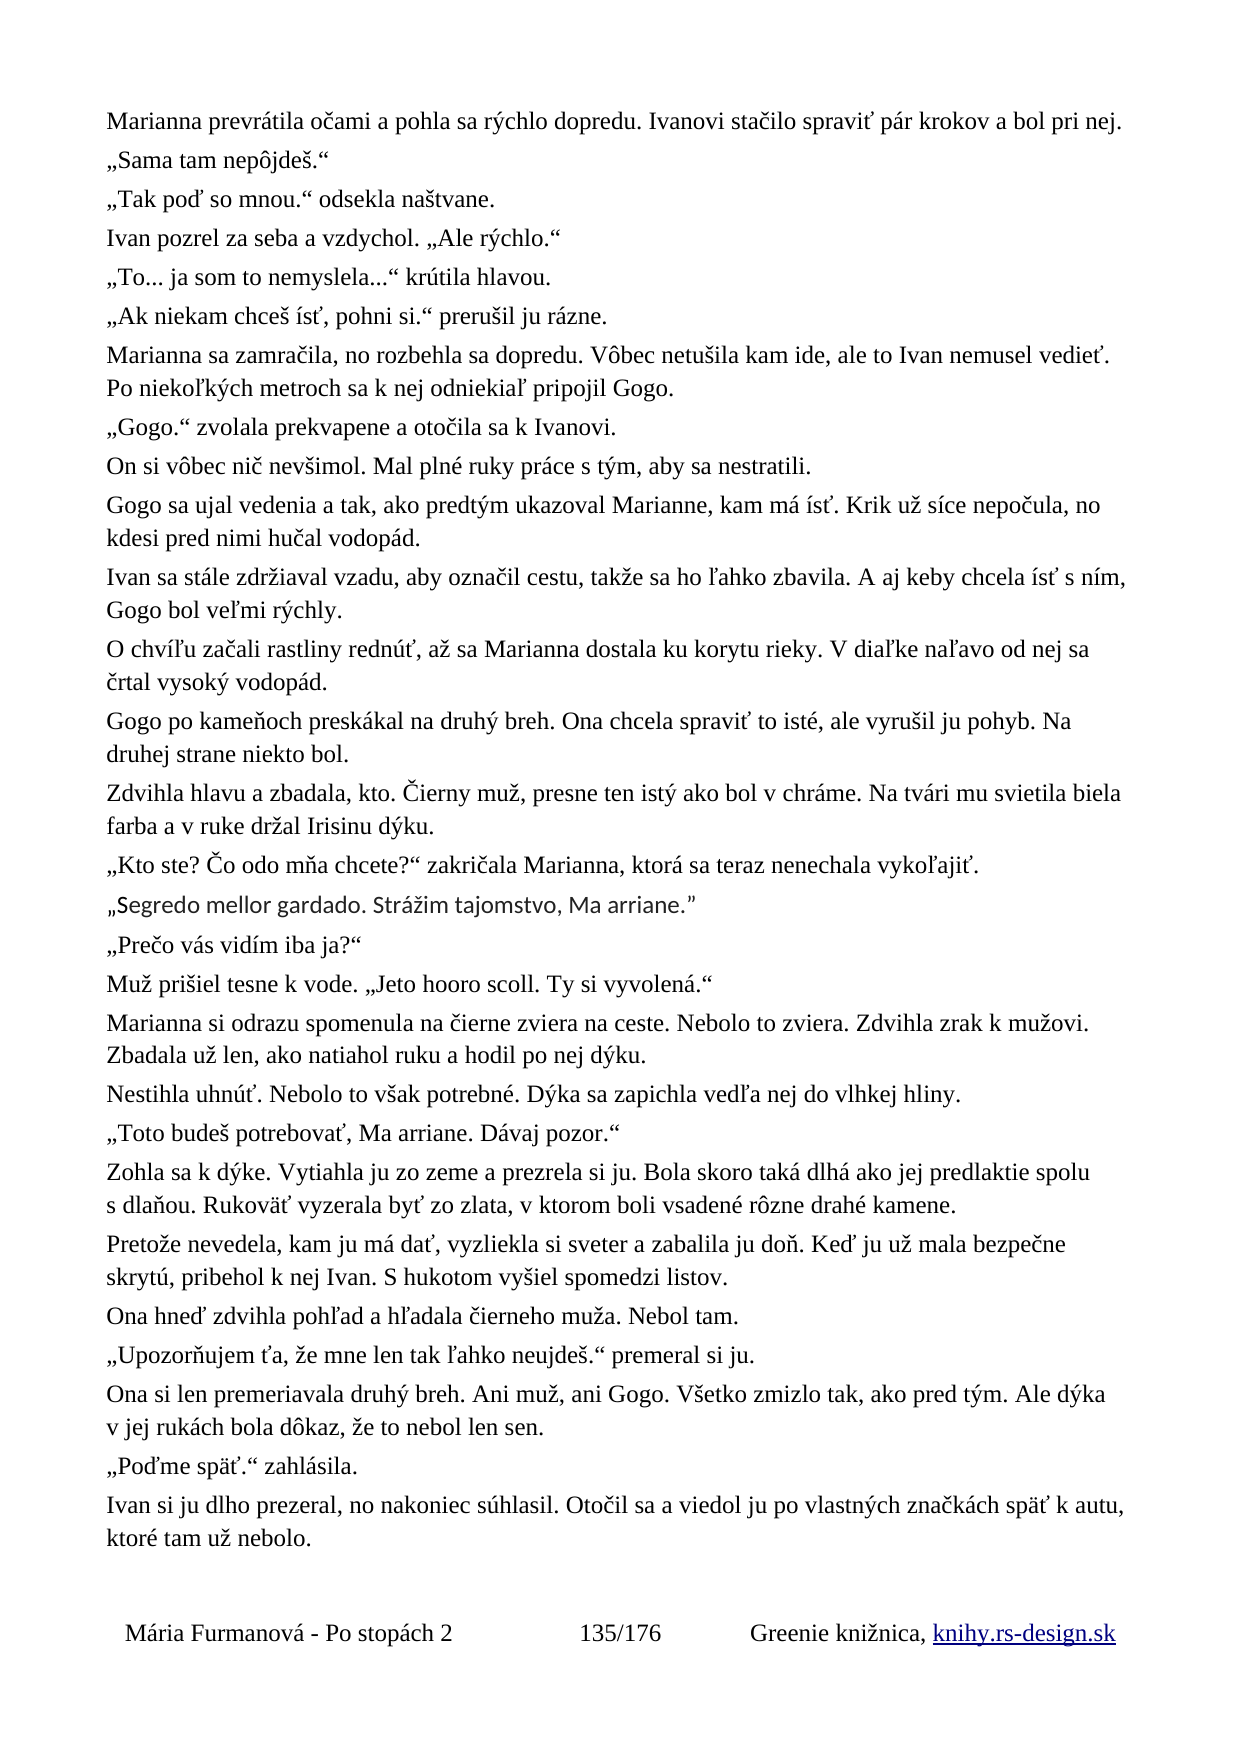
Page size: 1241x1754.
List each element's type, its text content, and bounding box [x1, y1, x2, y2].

text Ivan si ju dlho prezeral, no nakoniec súhlasil. Otočil sa a viedol ju po vlastných značkách späť k autu, ktoré tam už nebolo. [106, 1490, 1134, 1552]
text Marianna prevrátila očami a pohla sa rýchlo dopredu. Ivanovi stačilo spraviť pár krokov a bol pri nej. [106, 106, 1134, 135]
text „Tak poď so mnou.“ odsekla naštvane. [106, 184, 1134, 213]
text Nestihla uhnúť. Nebolo to však potrebné. Dýka sa zapichla vedľa nej do vlhkej hliny. [106, 1079, 1134, 1108]
text „Ak niekam chceš ísť, pohni si.“ prerušil ju rázne. [106, 301, 1134, 330]
text Gogo sa ujal vedenia a tak, ako predtým ukazoval Marianne, kam má ísť. Krik už síce nepočula, no kdesi pred nimi hučal vodopád. [106, 490, 1134, 552]
text Ona hneď zdvihla pohľad a hľadala čierneho muža. Nebol tam. [106, 1301, 1134, 1330]
text Ivan pozrel za seba a vzdychol. „Ale rýchlo.“ [106, 223, 1134, 252]
text „Kto ste? Čo odo mňa chcete?“ zakričala Marianna, ktorá sa teraz nenechala vykoľajiť. [106, 850, 1134, 878]
text On si vôbec nič nevšimol. Mal plné ruky práce s tým, aby sa nestratili. [106, 451, 1134, 480]
text „Upozorňujem ťa, že mne len tak ľahko neujdeš.“ premeral si ju. [106, 1340, 1134, 1369]
text Ivan sa stále zdržiaval vzadu, aby označil cestu, takže sa ho ľahko zbavila. A aj keby chcela ísť s ním, Gogo bol veľmi rýchly. [106, 562, 1134, 624]
text Marianna sa zamračila, no rozbehla sa dopredu. Vôbec netušila kam ide, ale to Ivan nemusel vedieť. Po niekoľkých metroch sa k nej odniekiaľ pripojil Gogo. [106, 340, 1134, 402]
text Ona si len premeriavala druhý breh. Ani muž, ani Gogo. Všetko zmizlo tak, ako pred tým. Ale dýka v jej rukách bola dôkaz, že to nebol len sen. [106, 1379, 1134, 1441]
text „Segredo mellor gardado. Strážim tajomstvo, Ma arriane.” [106, 889, 1134, 919]
text „To... ja som to nemyslela...“ krútila hlavou. [106, 262, 1134, 291]
text „Gogo.“ zvolala prekvapene a otočila sa k Ivanovi. [106, 412, 1134, 441]
text „Poďme späť.“ zahlásila. [106, 1451, 1134, 1480]
text Zdvihla hlavu a zbadala, kto. Čierny muž, presne ten istý ako bol v chráme. Na tvári mu svietila biela farba a v ruke držal Irisinu dýku. [106, 778, 1134, 839]
text Gogo po kameňoch preskákal na druhý breh. Ona chcela spraviť to isté, ale vyrušil ju pohyb. Na druhej strane niekto bol. [106, 706, 1134, 768]
text Muž prišiel tesne k vode. „Jeto hooro scoll. Ty si vyvolená.“ [106, 969, 1134, 997]
text Pretože nevedela, kam ju má dať, vyzliekla si sveter a zabalila ju doň. Keď ju už mala bezpečne skrytú, pribehol k nej Ivan. S hukotom vyšiel spomedzi listov. [106, 1229, 1134, 1291]
text „Sama tam nepôjdeš.“ [106, 145, 1134, 174]
text O chvíľu začali rastliny rednúť, až sa Marianna dostala ku korytu rieky. V diaľke naľavo od nej sa črtal vysoký vodopád. [106, 634, 1134, 696]
text Zohla sa k dýke. Vytiahla ju zo zeme a prezrela si ju. Bola skoro taká dlhá ako jej predlaktie spolu s dlaňou. Rukoväť vyzerala byť zo zlata, v ktorom boli vsadené rôzne drahé kamene. [106, 1157, 1134, 1219]
text „Prečo vás vidím iba ja?“ [106, 930, 1134, 958]
text „Toto budeš potrebovať, Ma arriane. Dávaj pozor.“ [106, 1118, 1134, 1147]
text Marianna si odrazu spomenula na čierne zviera na ceste. Nebolo to zviera. Zdvihla zrak k mužovi. Zbadala už len, ako natiahol ruku a hodil po nej dýku. [106, 1008, 1134, 1069]
